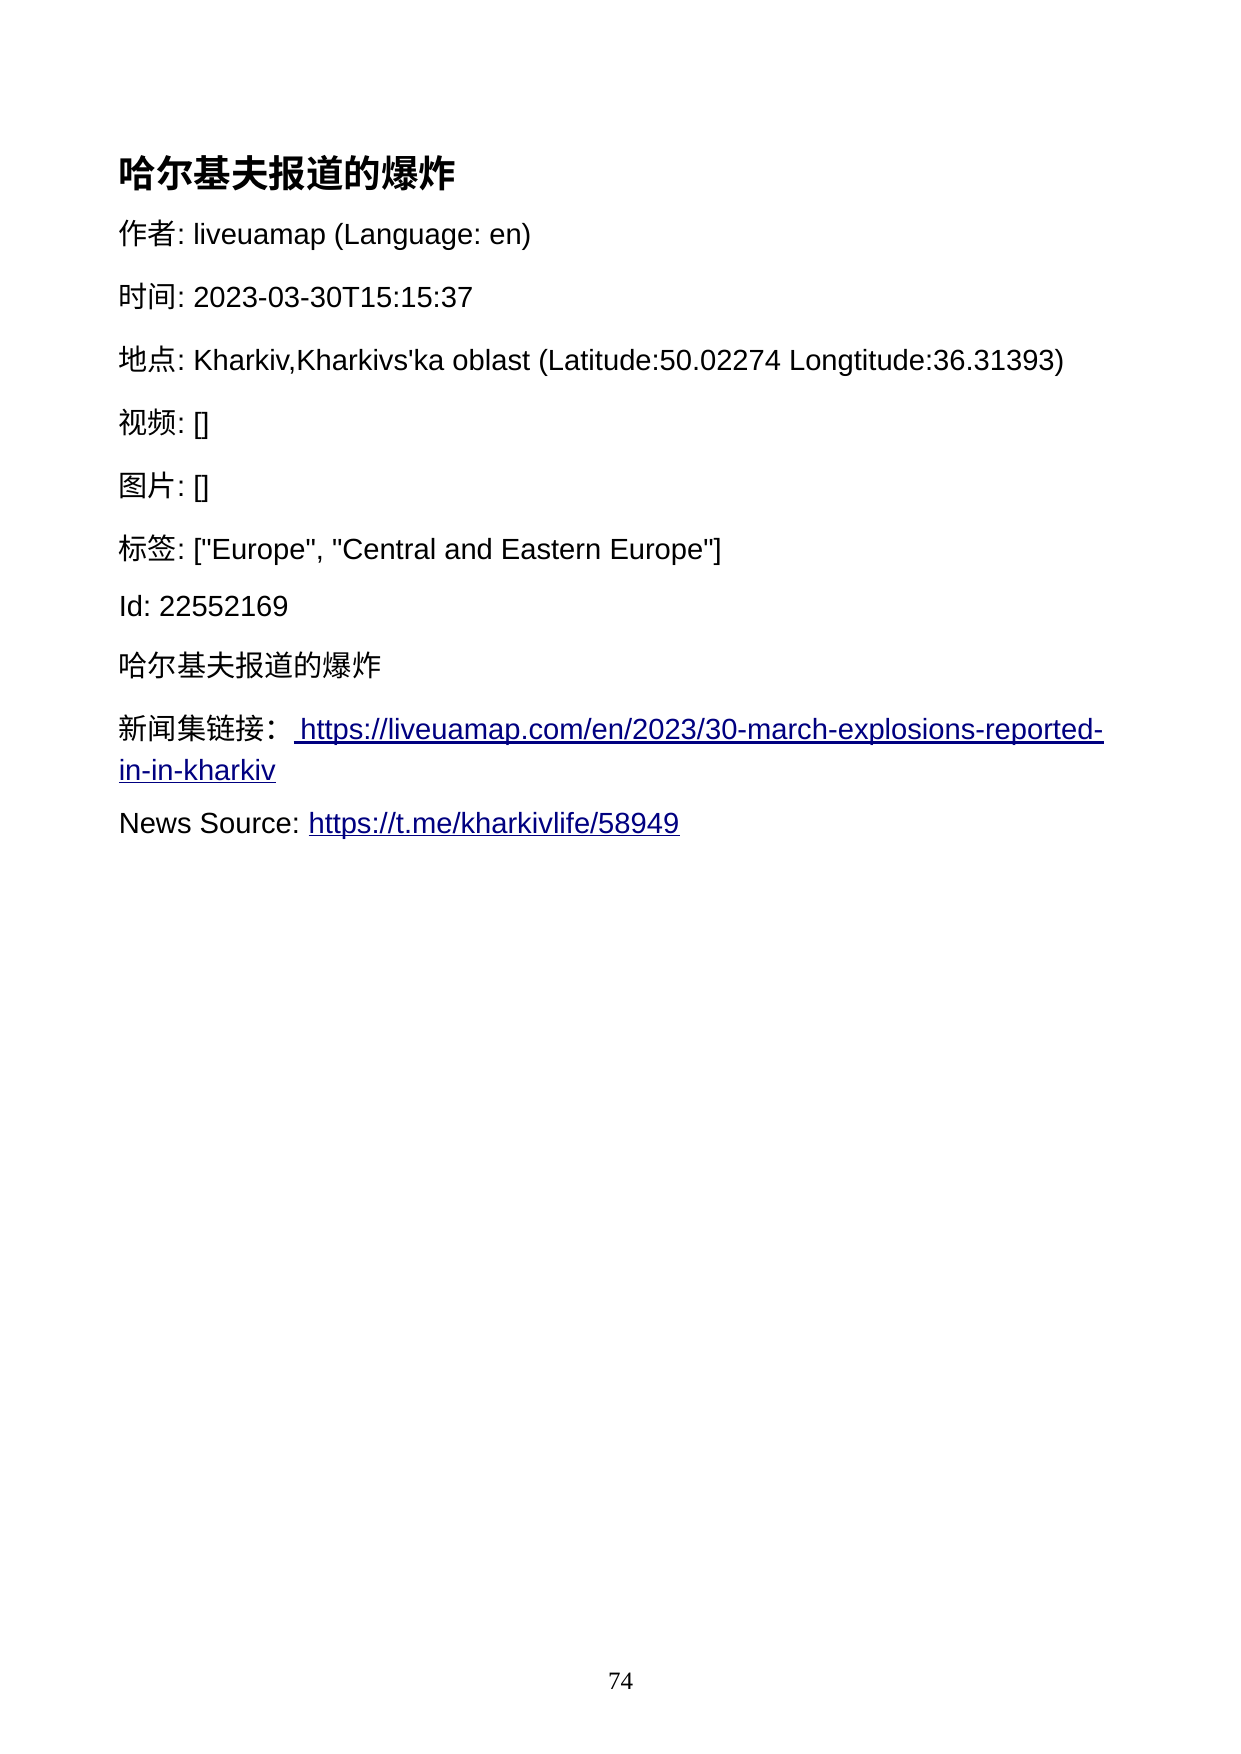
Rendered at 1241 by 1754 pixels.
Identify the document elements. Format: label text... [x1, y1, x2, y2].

text 哈尔基夫报道的爆炸 [118, 642, 1122, 684]
text 图片: [] [118, 463, 1122, 505]
text 作者: liveuamap (Language: en) [118, 210, 1122, 253]
text 新闻集链接： https://liveuamap.com/en/2023/30-march-explosions-reported-in-in-kharkiv [118, 705, 1122, 786]
text News Source: https://t.me/kharkivlife/58949 [118, 806, 1122, 839]
text 视频: [] [118, 400, 1122, 442]
text 地点: Kharkiv,Kharkivs'ka oblast (Latitude:50.02274 Longtitude:36.31393) [118, 337, 1122, 379]
text 时间: 2023-03-30T15:15:37 [118, 273, 1122, 316]
subtitle 哈尔基夫报道的爆炸 [118, 143, 1122, 198]
text 标签: ["Europe", "Central and Eastern Europe"] [118, 526, 1122, 568]
text Id: 22552169 [118, 589, 1122, 623]
